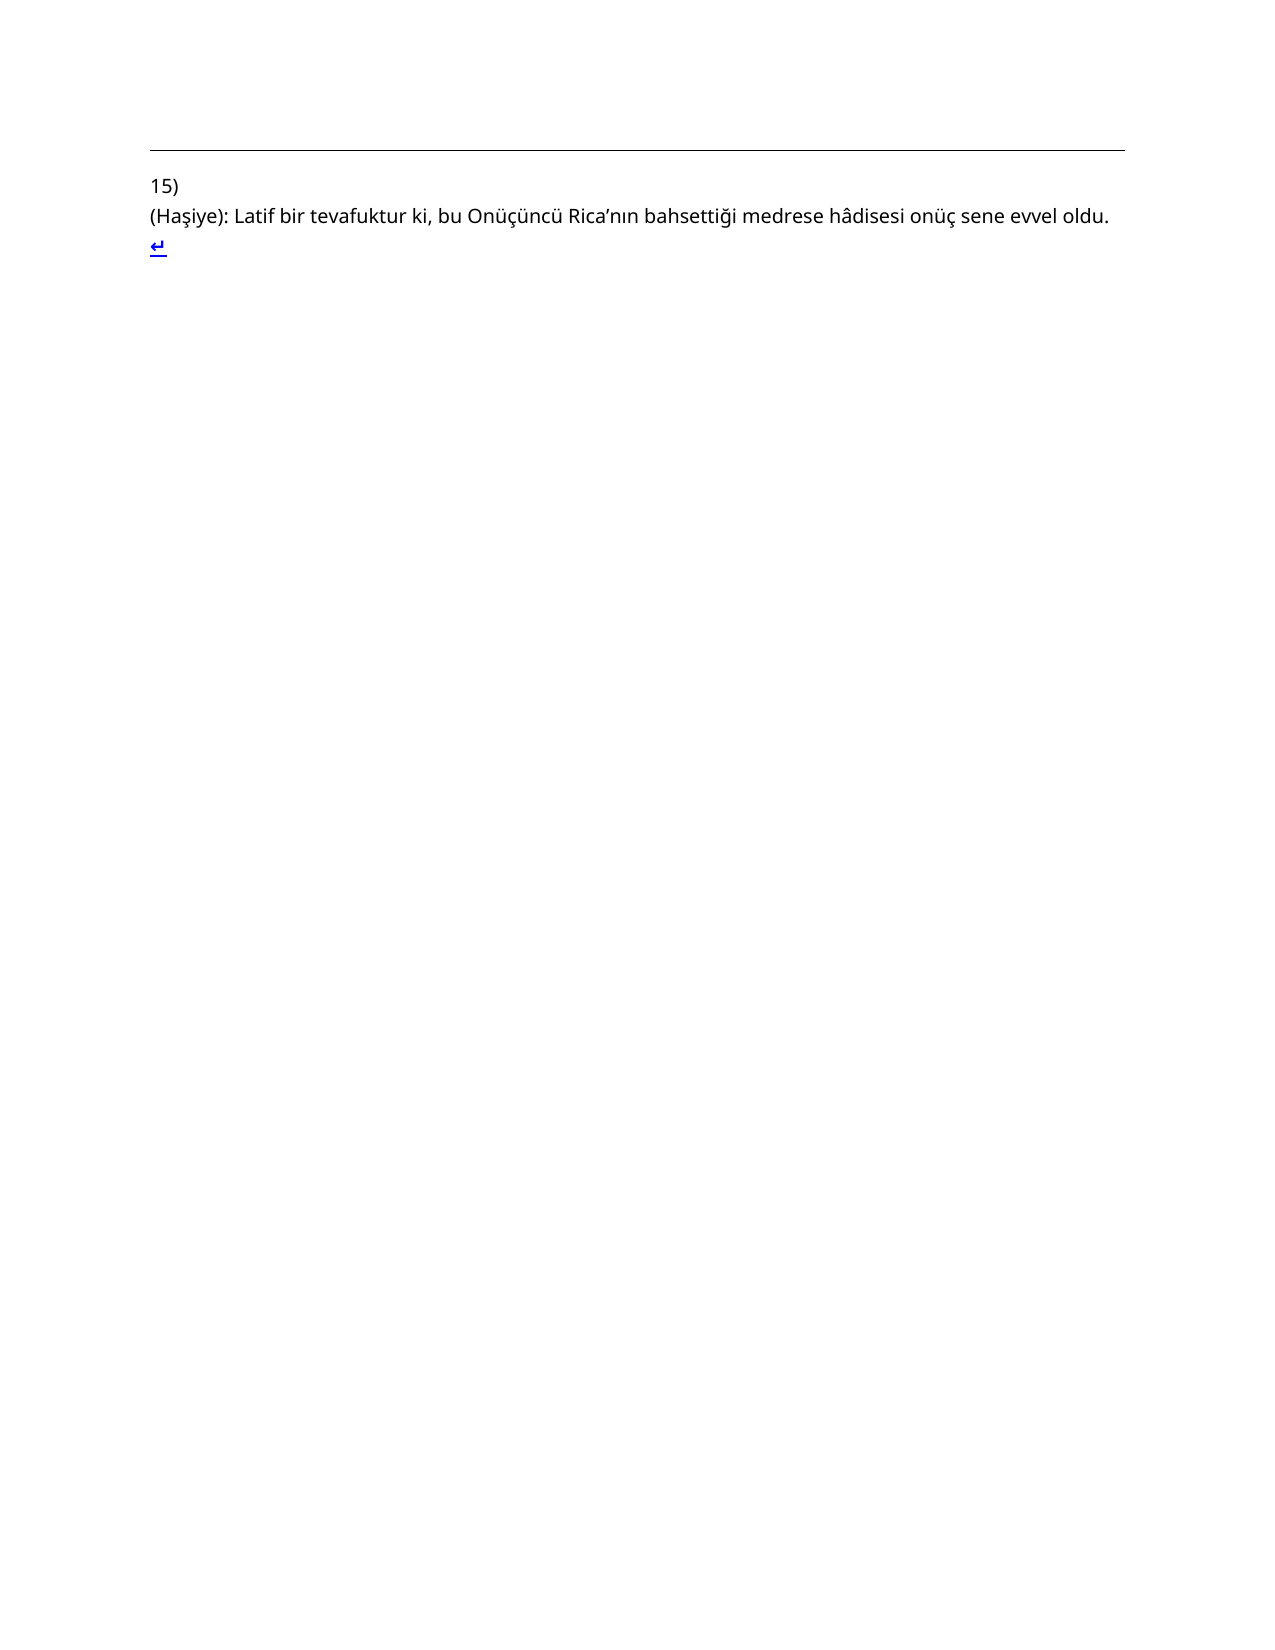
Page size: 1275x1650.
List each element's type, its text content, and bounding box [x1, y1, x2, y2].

text (Haşiye): Latif bir tevafuktur ki, bu Onüçüncü Rica’nın bahsettiği medrese hâdisesi onüç sene evvel oldu. ↵ [150, 199, 1125, 259]
text 15) [150, 151, 1125, 199]
